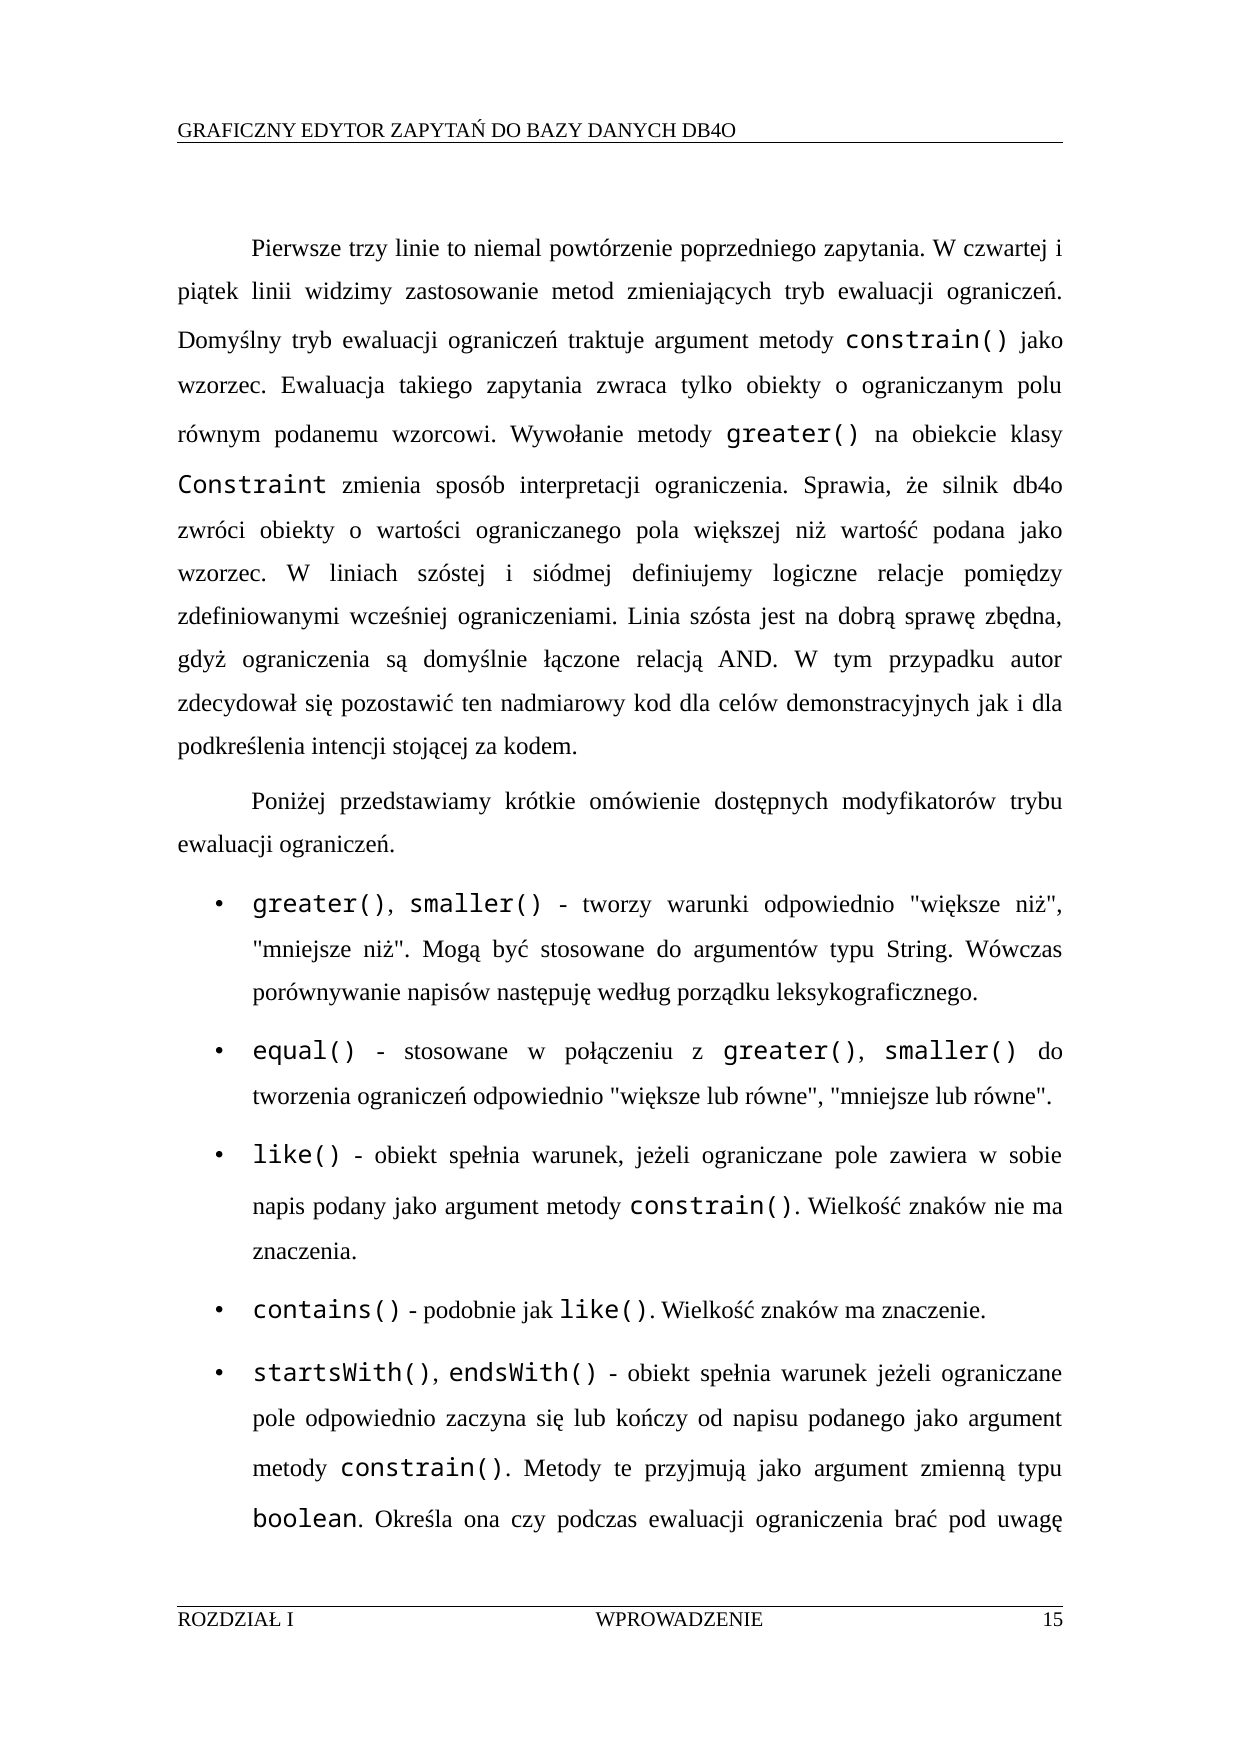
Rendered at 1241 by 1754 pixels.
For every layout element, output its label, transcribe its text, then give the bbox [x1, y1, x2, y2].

list greater(), smaller() - tworzy warunki odpowiednio "większe niż", "mniejsze niż". Mogą być stosowane do argumentów typu String. Wówczas porównywanie napisów następuję według porządku leksykograficznego. [215, 885, 1063, 1006]
list startsWith(), endsWith() - obiekt spełnia warunek jeżeli ograniczane pole odpowiednio zaczyna się lub kończy od napisu podanego jako argument metody constrain(). Metody te przyjmują jako argument zmienną typu boolean. Określa ona czy podczas ewaluacji ograniczenia brać pod uwagę [215, 1355, 1063, 1534]
list equal() - stosowane w połączeniu z greater(), smaller() do tworzenia ograniczeń odpowiednio "większe lub równe", "mniejsze lub równe". [215, 1032, 1063, 1109]
text Poniżej przedstawiamy krótkie omówienie dostępnych modyfikatorów trybu ewaluacji ograniczeń. [177, 786, 1063, 858]
list like() - obiekt spełnia warunek, jeżeli ograniczane pole zawiera w sobie napis podany jako argument metody constrain(). Wielkość znaków nie ma znaczenia. [215, 1136, 1063, 1265]
list contains() - podobnie jak like(). Wielkość znaków ma znaczenie. [215, 1292, 1063, 1326]
text Pierwsze trzy linie to niemal powtórzenie poprzedniego zapytania. W czwartej i piątek linii widzimy zastosowanie metod zmieniających tryb ewaluacji ograniczeń. Domyślny tryb ewaluacji ograniczeń traktuje argument metody constrain() jako wzorzec. Ewaluacja takiego zapytania zwraca tylko obiekty o ograniczanym polu równym podanemu wzorcowi. Wywołanie metody greater() na obiekcie klasy Constraint zmienia sposób interpretacji ograniczenia. Sprawia, że silnik db4o zwróci obiekty o wartości ograniczanego pola większej niż wartość podana jako wzorzec. W liniach szóstej i siódmej definiujemy logiczne relacje pomiędzy zdefiniowanymi wcześniej ograniczeniami. Linia szósta jest na dobrą sprawę zbędna, gdyż ograniczenia są domyślnie łączone relacją AND. W tym przypadku autor zdecydował się pozostawić ten nadmiarowy kod dla celów demonstracyjnych jak i dla podkreślenia intencji stojącej za kodem. [177, 233, 1063, 759]
